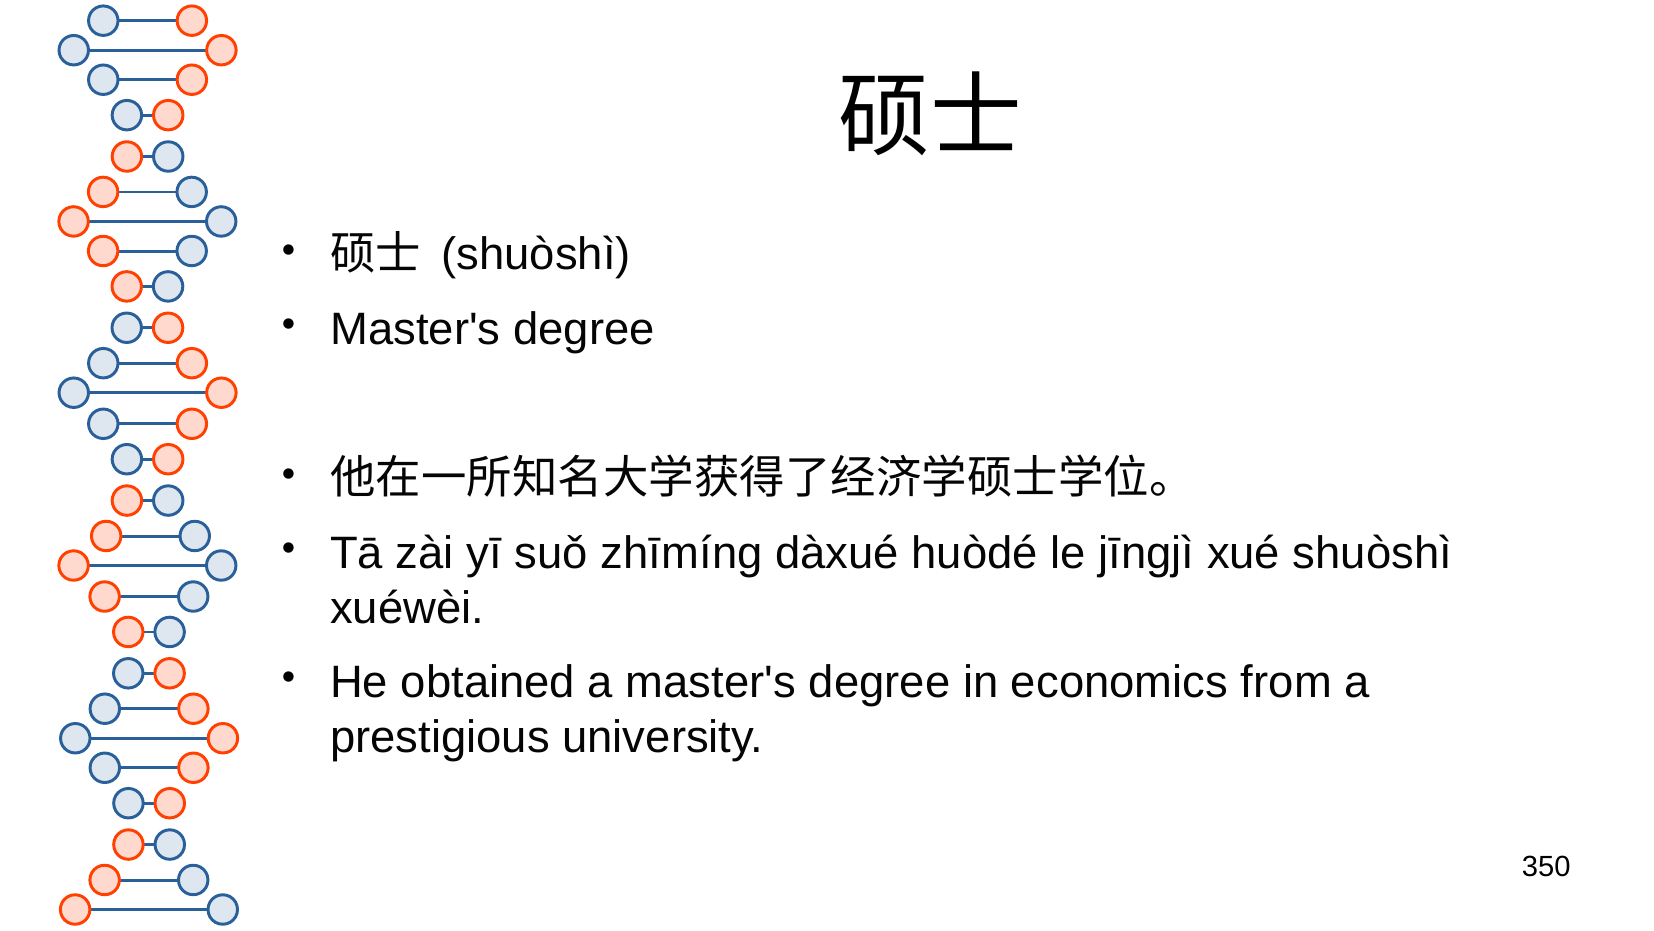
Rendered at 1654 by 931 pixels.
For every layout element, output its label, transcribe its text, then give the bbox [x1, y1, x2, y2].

list 硕士 (shuòshì) Master's degree 他在一所知名大学获得了经济学硕士学位。 Tā zài yī suǒ zhīmíng dàxué huòdé le jīngjì xué shuòshì xuéwèi. He obtained a master's degree in economics from a prestigious university. [265, 224, 1595, 764]
title 硕士 [265, 35, 1595, 189]
